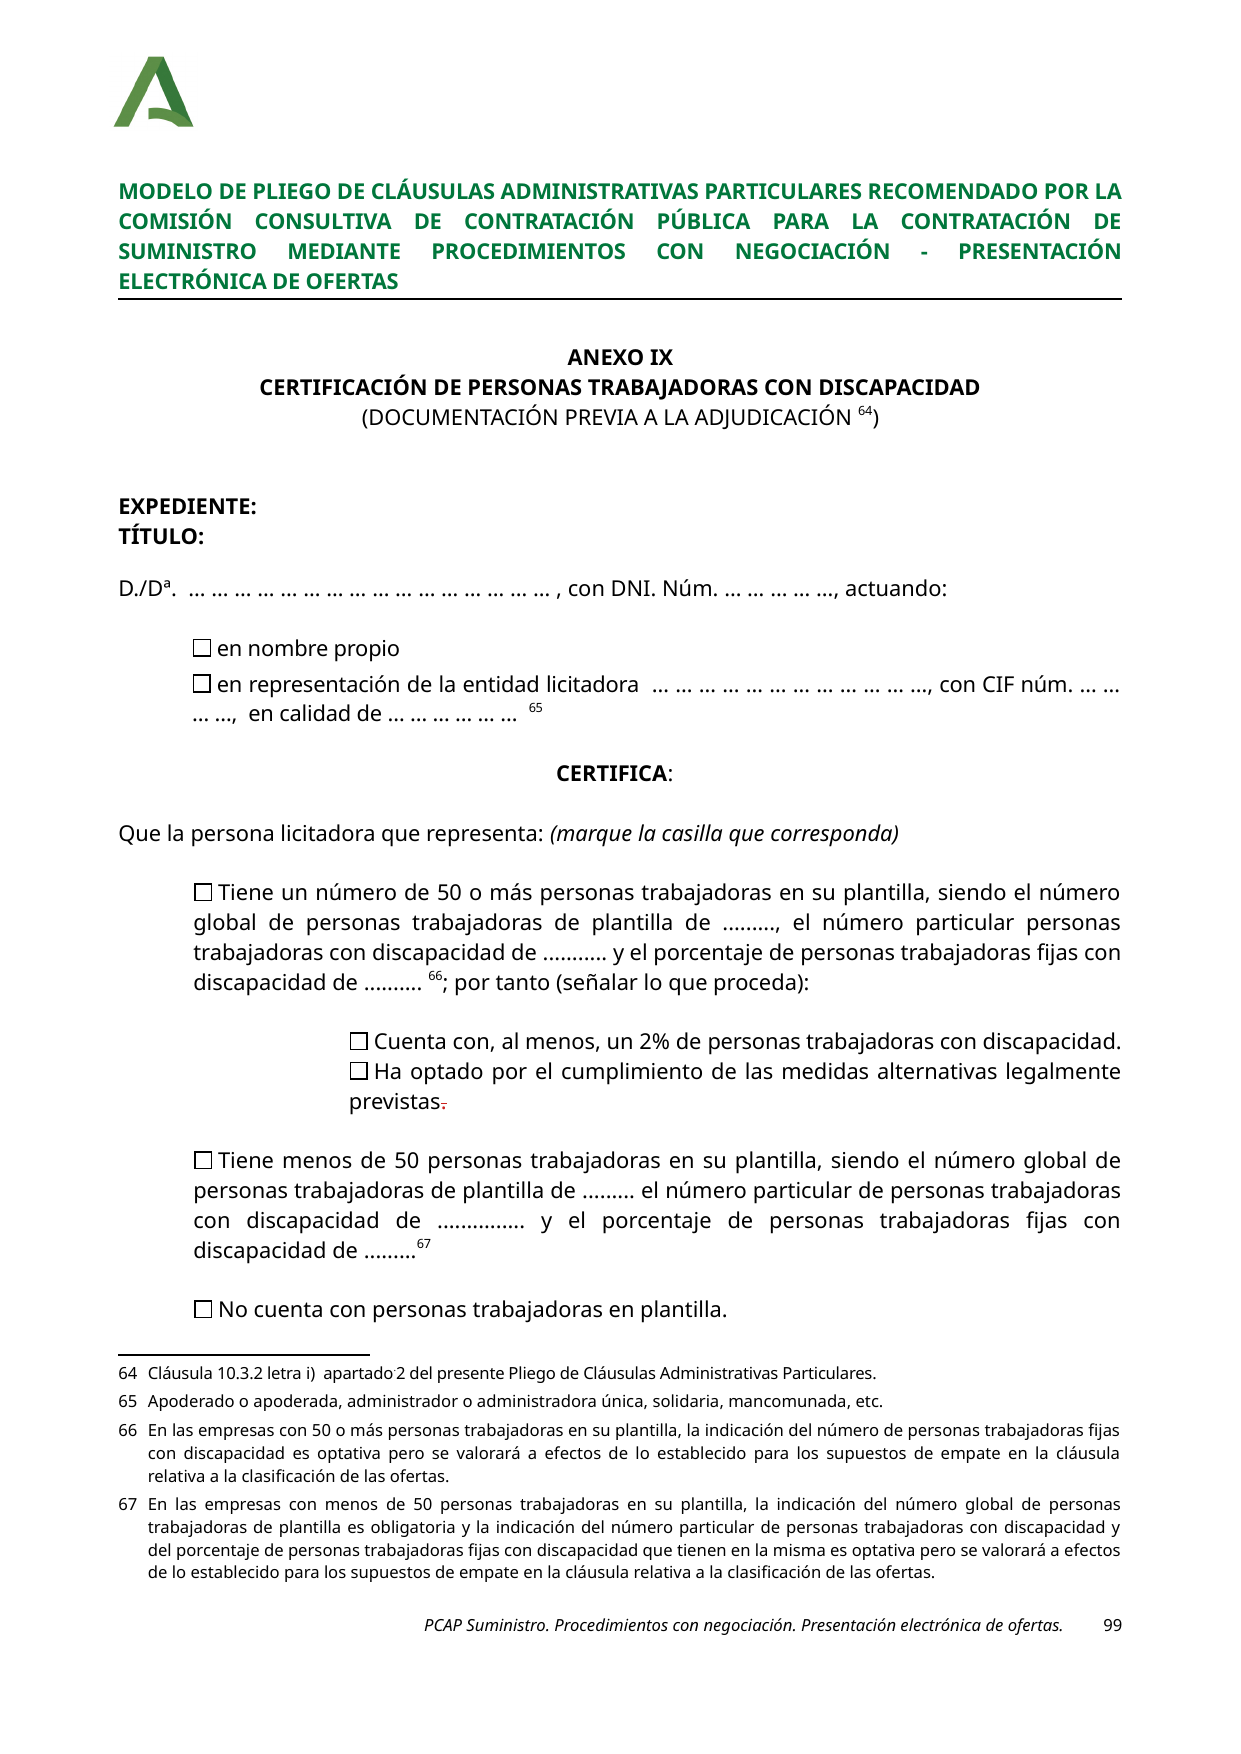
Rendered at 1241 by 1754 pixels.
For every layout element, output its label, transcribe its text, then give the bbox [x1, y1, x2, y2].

list Cuenta con, al menos, un 2% de personas trabajadoras con discapacidad. [311, 1026, 1122, 1056]
list Ha optado por el cumplimiento de las medidas alternativas legalmente previstas. [311, 1056, 1122, 1116]
list Tiene un número de 50 o más personas trabajadoras en su plantilla, siendo el número global de personas trabajadoras de plantilla de ........., el número particular personas trabajadoras con discapacidad de ........... y el porcentaje de personas trabajadoras fijas con discapacidad de .......... ; por tanto (señalar lo que proceda): [156, 877, 1122, 996]
text TÍTULO: [118, 521, 1122, 551]
picture [109, 52, 198, 131]
text en nombre propio [192, 633, 1122, 663]
text ANEXO IX [118, 342, 1122, 372]
text en representación de la entidad licitadora … … … … … … … … … … … …, con CIF núm. … … … …, en calidad de … … … … … … [192, 669, 1122, 728]
text D./Dª. … … … … … … … … … … … … … … … … , con DNI. Núm. … … … … …, actuando: [118, 573, 1122, 603]
list Tiene menos de 50 personas trabajadoras en su plantilla, siendo el número global de personas trabajadoras de plantilla de ......... el número particular de personas trabajadoras con discapacidad de ............... y el porcentaje de personas trabajadoras fijas con discapacidad de ......... [156, 1145, 1122, 1264]
text CERTIFICA: [118, 758, 1122, 788]
list No cuenta con personas trabajadoras en plantilla. [156, 1294, 1122, 1324]
text Apoderado o apoderada, administrador o administradora única, solidaria, mancomunada, etc. [118, 1390, 1122, 1413]
text EXPEDIENTE: [118, 491, 1122, 521]
list En las empresas con 50 o más personas trabajadoras en su plantilla, la indicación del número de personas trabajadoras fijas con discapacidad es optativa pero se valorará a efectos de lo establecido para los supuestos de empate en la cláusula relativa a la clasificación de las ofertas. [118, 1419, 1122, 1487]
text CERTIFICACIÓN DE PERSONAS TRABAJADORAS CON DISCAPACIDAD [118, 372, 1122, 402]
text Cláusula 10.3.2 letra i) apartado.2 del presente Pliego de Cláusulas Administrativas Particulares. [118, 1361, 1122, 1384]
text Que la persona licitadora que representa: (marque la casilla que corresponda) [118, 818, 1122, 847]
list En las empresas con menos de 50 personas trabajadoras en su plantilla, la indicación del número global de personas trabajadoras de plantilla es obligatoria y la indicación del número particular de personas trabajadoras con discapacidad y del porcentaje de personas trabajadoras fijas con discapacidad que tienen en la misma es optativa pero se valorará a efectos de lo establecido para los supuestos de empate en la cláusula relativa a la clasificación de las ofertas. [118, 1493, 1122, 1584]
text (DOCUMENTACIÓN PREVIA A LA ADJUDICACIÓN ) [118, 402, 1122, 431]
text MODELO DE PLIEGO DE CLÁUSULAS ADMINISTRATIVAS PARTICULARES RECOMENDADO POR LA COMISIÓN CONSULTIVA DE CONTRATACIÓN PÚBLICA PARA LA CONTRATACIÓN DE SUMINISTRO MEDIANTE PROCEDIMIENTOS CON NEGOCIACIÓN - PRESENTACIÓN ELECTRÓNICA DE OFERTAS [118, 176, 1122, 298]
